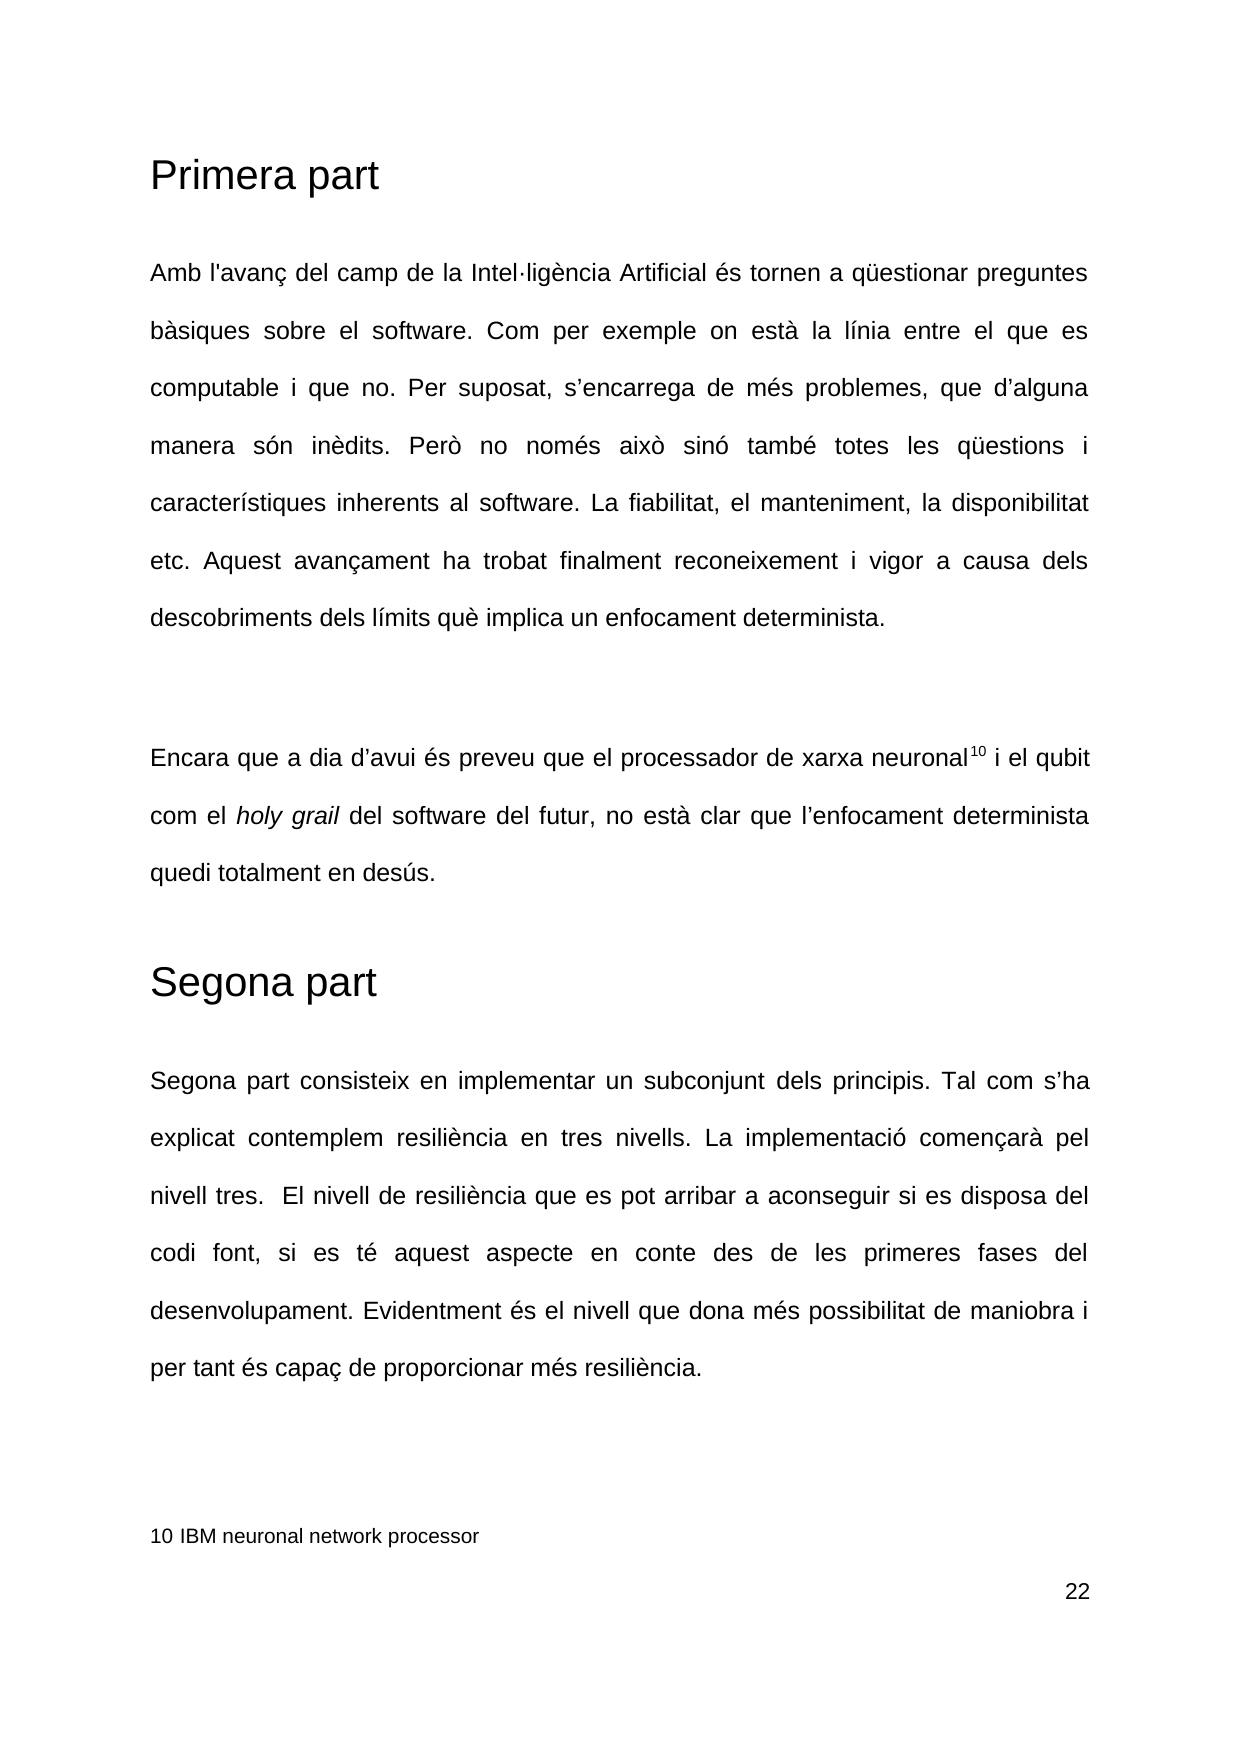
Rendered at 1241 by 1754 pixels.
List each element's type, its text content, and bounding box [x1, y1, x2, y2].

subtitle Segona part [150, 957, 1090, 1005]
text Amb l'avanç del camp de la Intel·ligència Artificial és tornen a qüestionar preguntes bàsiques sobre el software. Com per exemple on està la línia entre el que es computable i que no. Per suposat, s’encarrega de més problemes, que d’alguna manera són inèdits. Però no només això sinó també totes les qüestions i característiques inherents al software. La fiabilitat, el manteniment, la disponibilitat etc. Aquest avançament ha trobat finalment reconeixement i vigor a causa dels descobriments dels límits què implica un enfocament determinista. [150, 258, 1090, 632]
text IBM neuronal network processor [150, 1524, 1090, 1548]
subtitle Primera part [150, 150, 1090, 198]
text Segona part consisteix en implementar un subconjunt dels principis. Tal com s’ha explicat contemplem resiliència en tres nivells. La implementació començarà pel nivell tres. El nivell de resiliència que es pot arribar a aconseguir si es disposa del codi font, si es té aquest aspecte en conte des de les primeres fases del desenvolupament. Evidentment és el nivell que dona més possibilitat de maniobra i per tant és capaç de proporcionar més resiliència. [150, 1066, 1090, 1382]
text Encara que a dia d’avui és preveu que el processador de xarxa neuronal i el qubit com el holy grail del software del futur, no està clar que l’enfocament determinista quedi totalment en desús. [150, 743, 1090, 887]
